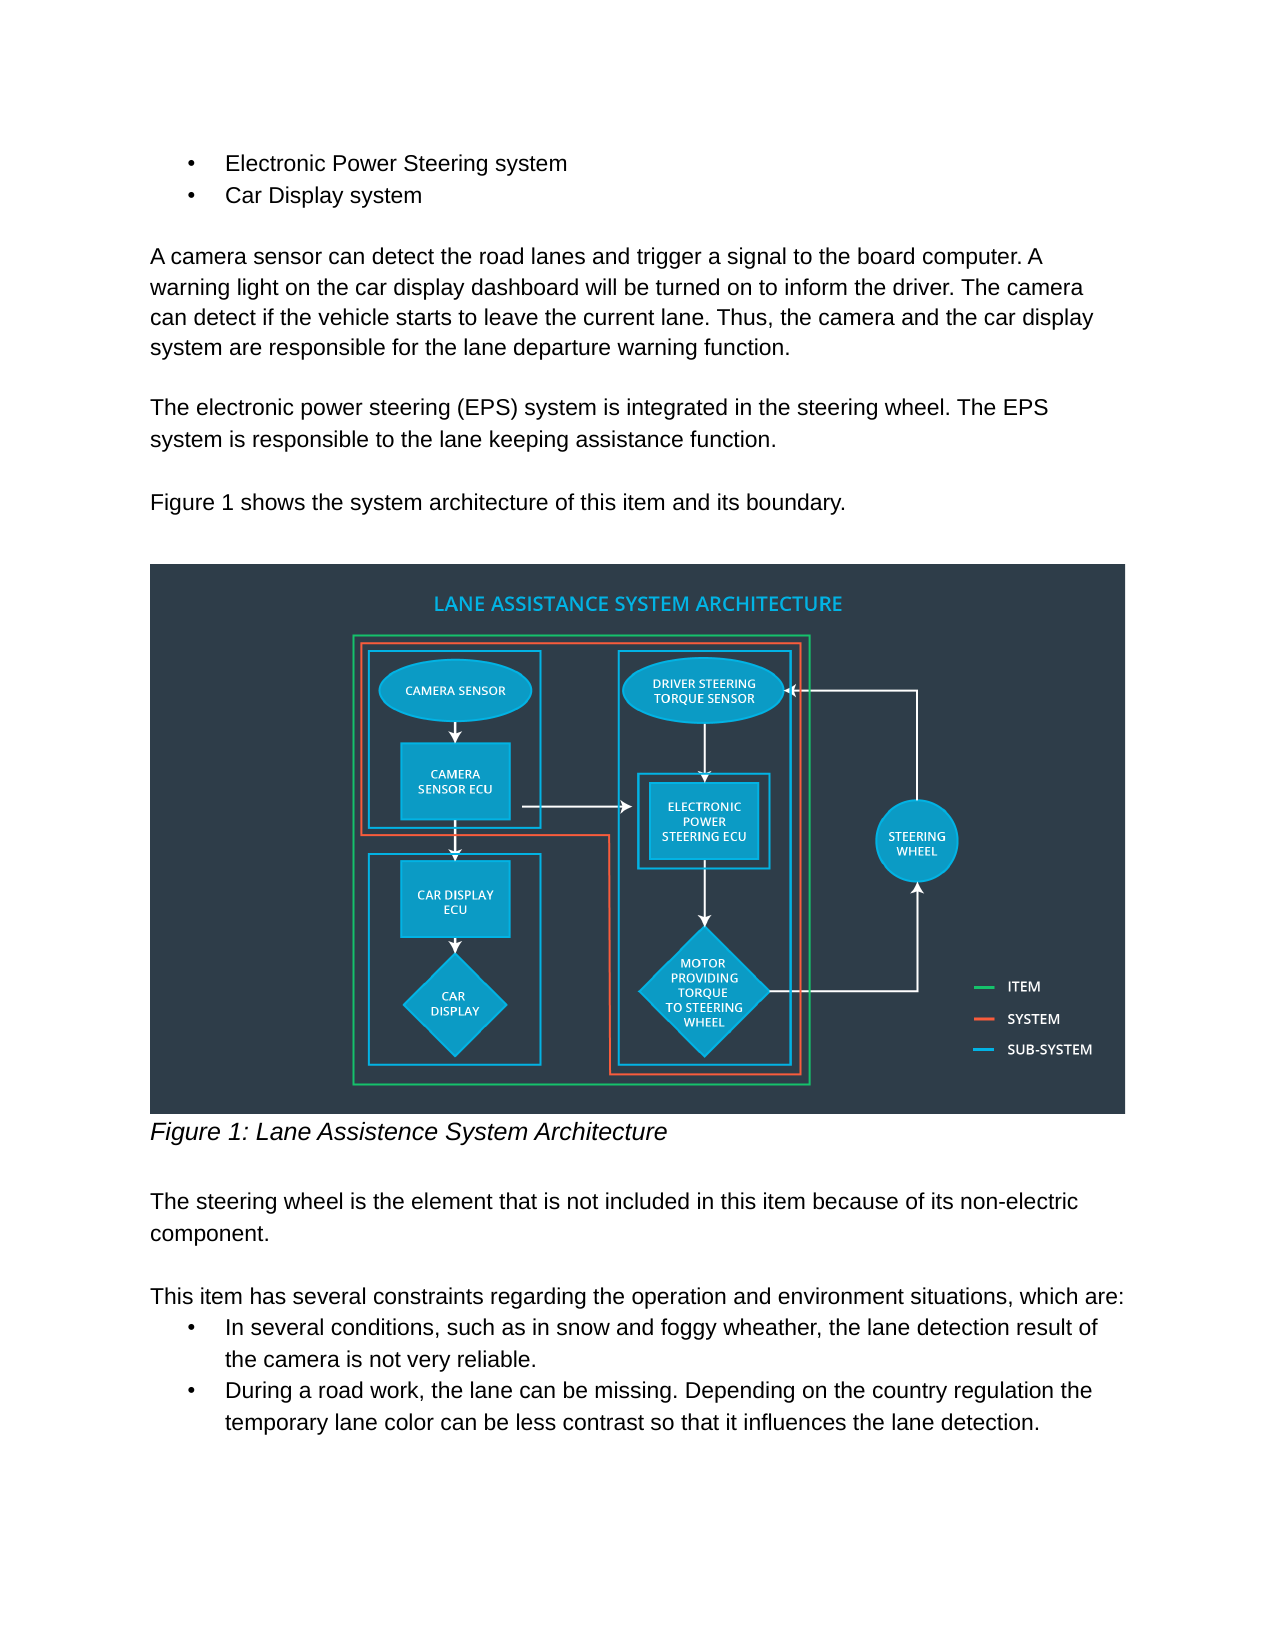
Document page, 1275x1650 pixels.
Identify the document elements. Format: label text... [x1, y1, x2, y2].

text The steering wheel is the element that is not included in this item because of its non-electric component. [150, 1188, 1125, 1246]
list Car Display system [187, 182, 1125, 208]
text Figure 1 shows the system architecture of this item and its boundary. [150, 489, 1125, 515]
text The electronic power steering (EPS) system is integrated in the steering wheel. The EPS system is responsible to the lane keeping assistance function. [150, 394, 1125, 452]
list Electronic Power Steering system [187, 150, 1125, 176]
list During a road work, the lane can be missing. Depending on the country regulation the temporary lane color can be less contrast so that it influences the lane detection. [187, 1377, 1125, 1435]
text This item has several constraints regarding the operation and environment situations, which are: [150, 1283, 1125, 1309]
text A camera sensor can detect the road lanes and trigger a signal to the board computer. A warning light on the car display dashboard will be turned on to inform the driver. The camera can detect if the vehicle starts to leave the current lane. Thus, the camera and the car display system are responsible for the lane departure warning function. [150, 243, 1125, 360]
picture [150, 564, 1125, 1114]
text Figure 1: Lane Assistence System Architecture [150, 1114, 1125, 1146]
list In several conditions, such as in snow and foggy wheather, the lane detection result of the camera is not very reliable. [187, 1314, 1125, 1372]
